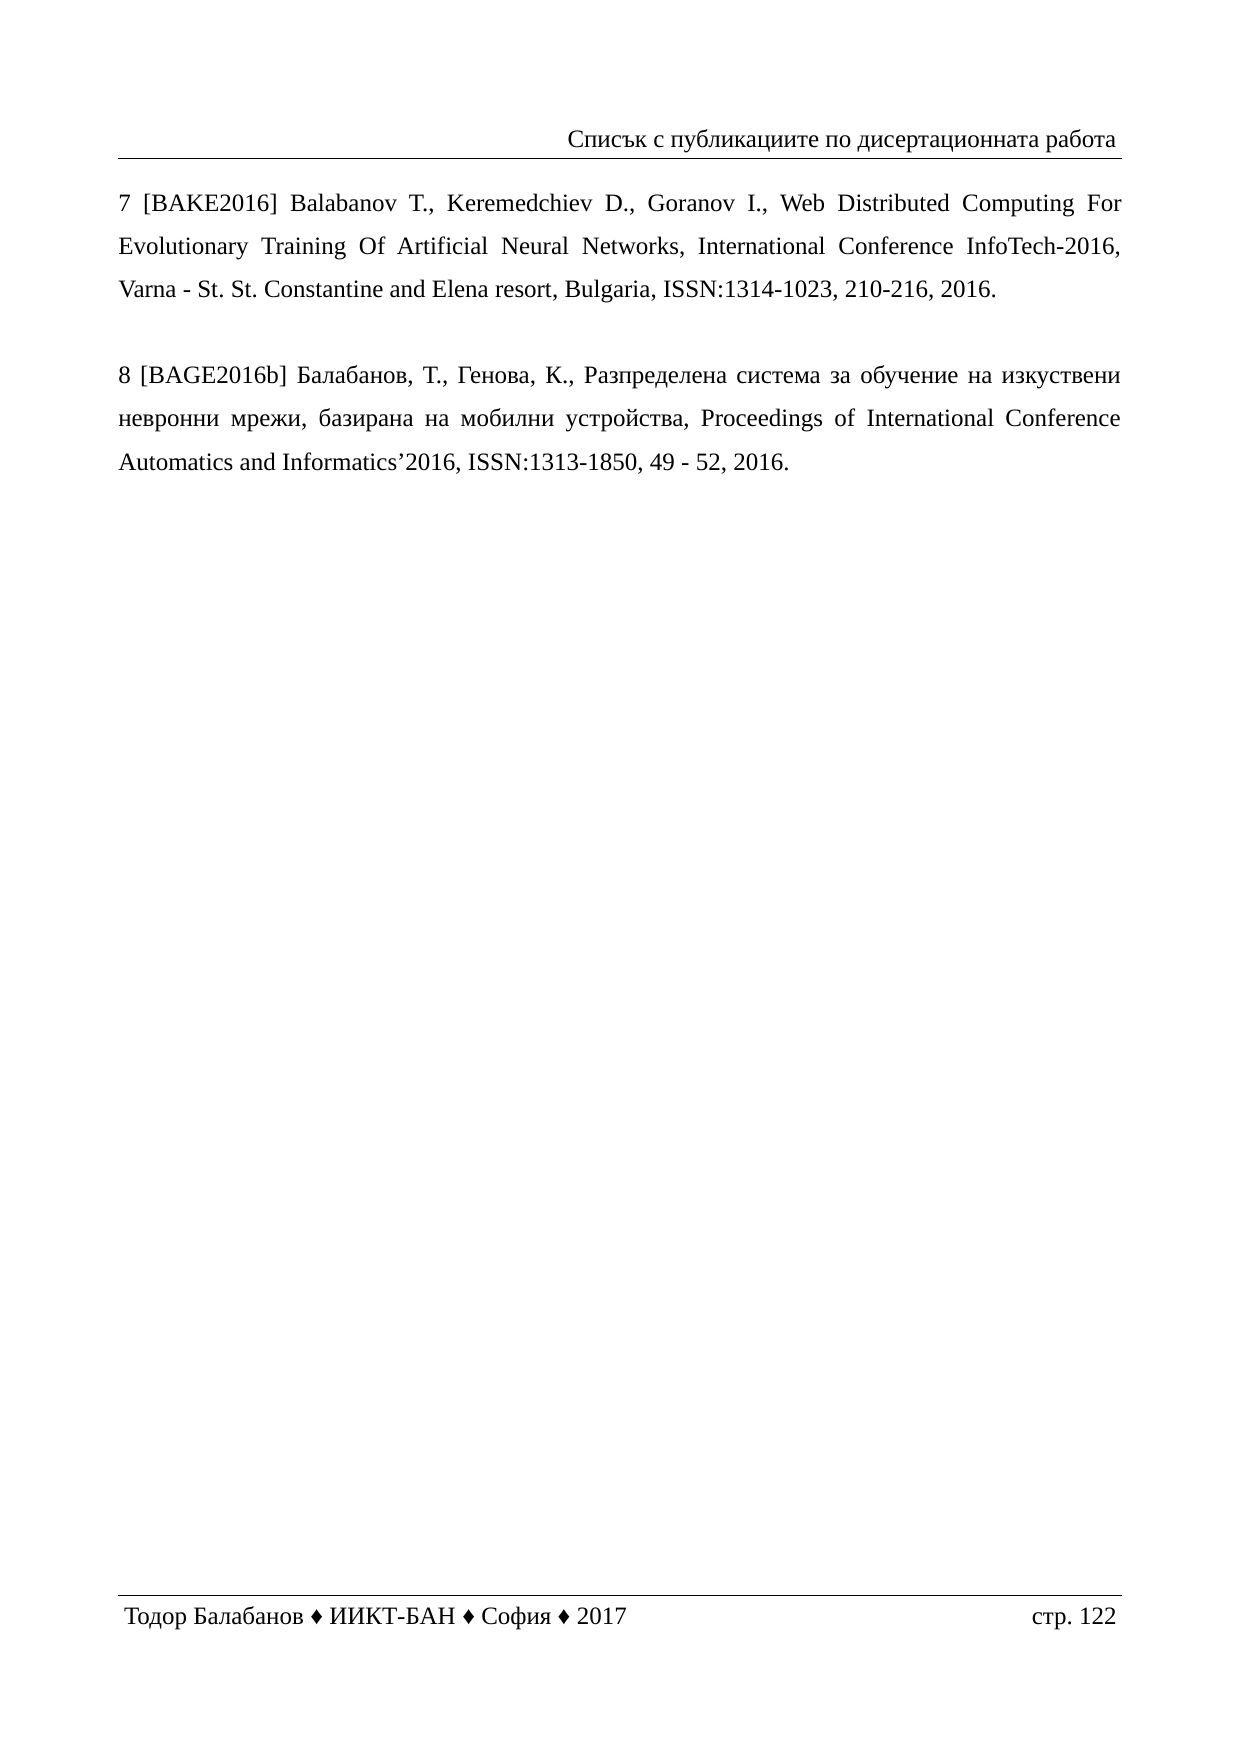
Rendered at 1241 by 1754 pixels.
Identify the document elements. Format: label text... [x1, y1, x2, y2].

text 7 [BAKE2016] Balabanov T., Keremedchiev D., Goranov I., Web Distributed Computing For Evolutionary Training Of Artificial Neural Networks, International Conference InfoTech-2016, Varna - St. St. Constantine and Elena resort, Bulgaria, ISSN:1314-1023, 210-216, 2016. [118, 188, 1122, 303]
text 8 [BAGE2016b] Балабанов, Т., Генова, К., Разпределена система за обучение на изкуствени невронни мрежи, базирана на мобилни устройства, Proceedings of International Conference Automatics and Informatics’2016, ISSN:1313-1850, 49 - 52, 2016. [118, 360, 1122, 475]
